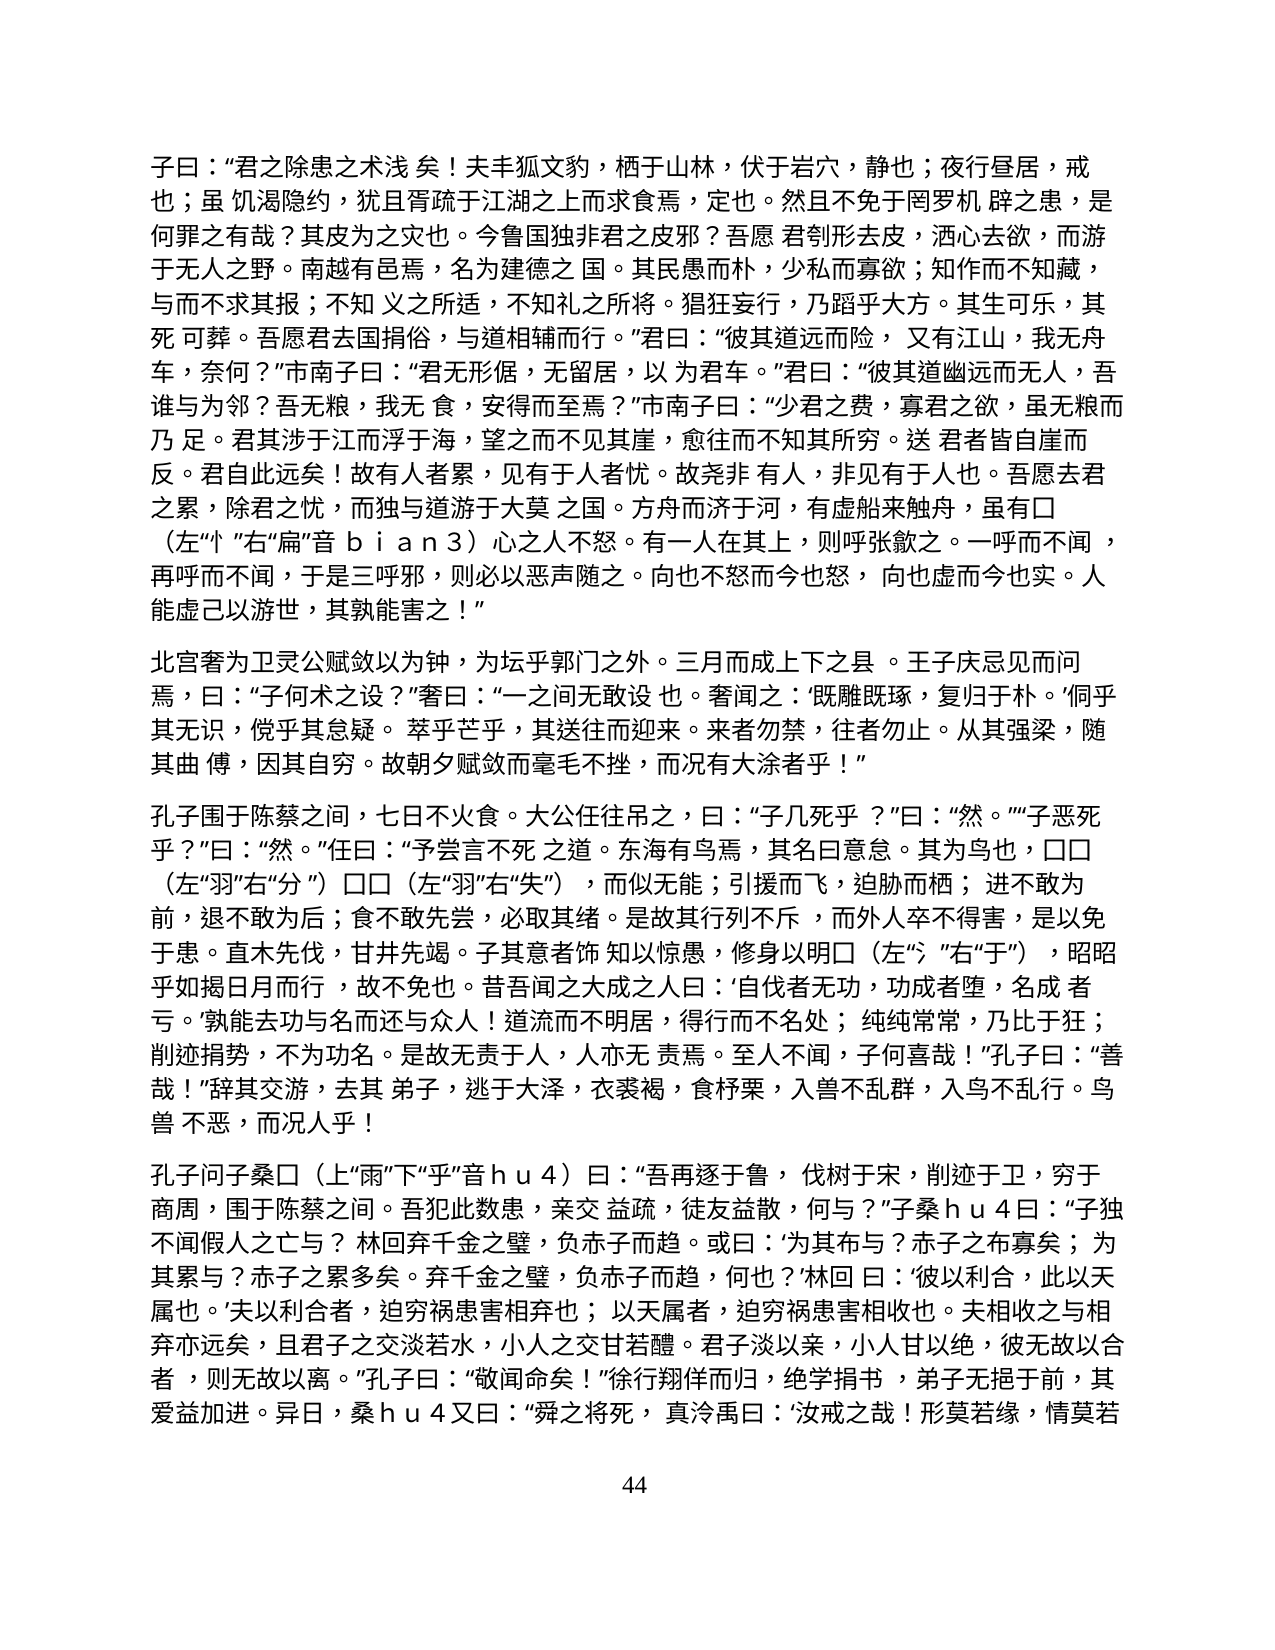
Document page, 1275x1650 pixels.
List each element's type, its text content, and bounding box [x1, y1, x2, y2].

text 子曰：“君之除患之术浅 矣！夫丰狐文豹，栖于山林，伏于岩穴，静也；夜行昼居，戒也；虽 饥渴隐约，犹且胥疏于江湖之上而求食焉，定也。然且不免于罔罗机 辟之患，是何罪之有哉？其皮为之灾也。今鲁国独非君之皮邪？吾愿 君刳形去皮，洒心去欲，而游于无人之野。南越有邑焉，名为建德之 国。其民愚而朴，少私而寡欲；知作而不知藏，与而不求其报；不知 义之所适，不知礼之所将。猖狂妄行，乃蹈乎大方。其生可乐，其死 可葬。吾愿君去国捐俗，与道相辅而行。”君曰：“彼其道远而险， 又有江山，我无舟车，奈何？”市南子曰：“君无形倨，无留居，以 为君车。”君曰：“彼其道幽远而无人，吾谁与为邻？吾无粮，我无 食，安得而至焉？”市南子曰：“少君之费，寡君之欲，虽无粮而乃 足。君其涉于江而浮于海，望之而不见其崖，愈往而不知其所穷。送 君者皆自崖而反。君自此远矣！故有人者累，见有于人者忧。故尧非 有人，非见有于人也。吾愿去君之累，除君之忧，而独与道游于大莫 之国。方舟而济于河，有虚船来触舟，虽有囗（左“忄”右“扁”音 ｂｉａｎ３）心之人不怒。有一人在其上，则呼张歙之。一呼而不闻 ，再呼而不闻，于是三呼邪，则必以恶声随之。向也不怒而今也怒， 向也虚而今也实。人能虚己以游世，其孰能害之！” [150, 150, 1125, 627]
text 北宫奢为卫灵公赋敛以为钟，为坛乎郭门之外。三月而成上下之县 。王子庆忌见而问焉，曰：“子何术之设？”奢曰：“一之间无敢设 也。奢闻之：‘既雕既琢，复归于朴。’侗乎其无识，傥乎其怠疑。 萃乎芒乎，其送往而迎来。来者勿禁，往者勿止。从其强梁，随其曲 傅，因其自穷。故朝夕赋敛而毫毛不挫，而况有大涂者乎！” [150, 645, 1125, 781]
text 孔子问子桑囗（上“雨”下“乎”音ｈｕ４）曰：“吾再逐于鲁， 伐树于宋，削迹于卫，穷于商周，围于陈蔡之间。吾犯此数患，亲交 益疏，徒友益散，何与？”子桑ｈｕ４曰：“子独不闻假人之亡与？ 林回弃千金之璧，负赤子而趋。或曰：‘为其布与？赤子之布寡矣； 为其累与？赤子之累多矣。弃千金之璧，负赤子而趋，何也？’林回 曰：‘彼以利合，此以天属也。’夫以利合者，迫穷祸患害相弃也； 以天属者，迫穷祸患害相收也。夫相收之与相弃亦远矣，且君子之交淡若水，小人之交甘若醴。君子淡以亲，小人甘以绝，彼无故以合者 ，则无故以离。”孔子曰：“敬闻命矣！”徐行翔佯而归，绝学捐书 ，弟子无挹于前，其爱益加进。异日，桑ｈｕ４又曰：“舜之将死， 真泠禹曰：‘汝戒之哉！形莫若缘，情莫若 [150, 1157, 1125, 1430]
text 孔子围于陈蔡之间，七日不火食。大公任往吊之，曰：“子几死乎 ？”曰：“然。”“子恶死乎？”曰：“然。”任曰：“予尝言不死 之道。东海有鸟焉，其名曰意怠。其为鸟也，囗囗（左“羽”右“分 ”）囗囗（左“羽”右“失”），而似无能；引援而飞，迫胁而栖； 进不敢为前，退不敢为后；食不敢先尝，必取其绪。是故其行列不斥 ，而外人卒不得害，是以免于患。直木先伐，甘井先竭。子其意者饰 知以惊愚，修身以明囗（左“氵”右“于”），昭昭乎如揭日月而行 ，故不免也。昔吾闻之大成之人曰：‘自伐者无功，功成者堕，名成 者亏。’孰能去功与名而还与众人！道流而不明居，得行而不名处； 纯纯常常，乃比于狂；削迹捐势，不为功名。是故无责于人，人亦无 责焉。至人不闻，子何喜哉！”孔子曰：“善哉！”辞其交游，去其 弟子，逃于大泽，衣裘褐，食杼栗，入兽不乱群，入鸟不乱行。鸟兽 不恶，而况人乎！ [150, 799, 1125, 1139]
